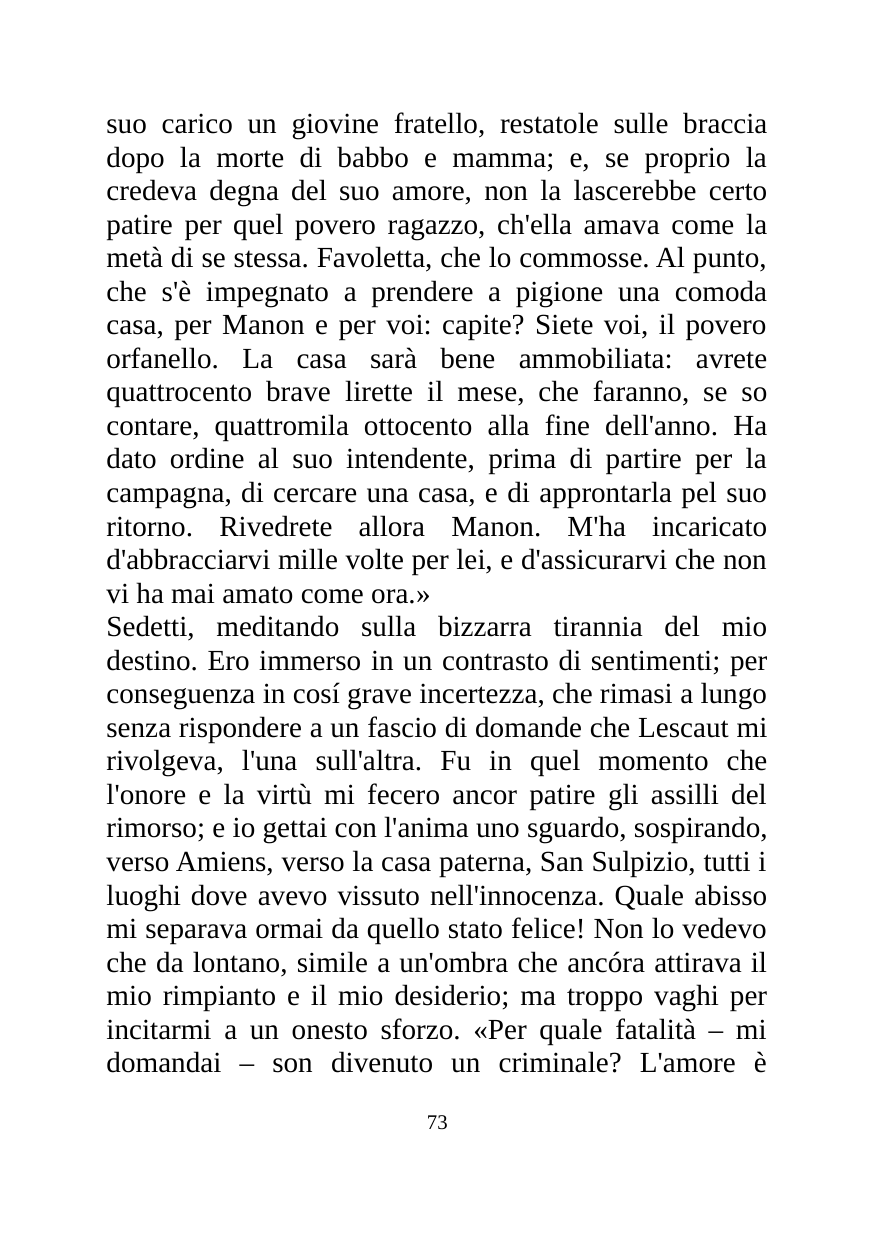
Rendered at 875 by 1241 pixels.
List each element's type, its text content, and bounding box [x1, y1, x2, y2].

text Sedetti, meditando sulla bizzarra tirannia del mio destino. Ero immerso in un contrasto di sentimenti; per conseguenza in cosí grave incertezza, che rimasi a lungo senza rispondere a un fascio di domande che Lescaut mi rivolgeva, l'una sull'altra. Fu in quel momento che l'onore e la virtù mi fecero ancor patire gli assilli del rimorso; e io gettai con l'anima uno sguardo, sospirando, verso Amiens, verso la casa paterna, San Sulpizio, tutti i luoghi dove avevo vissuto nell'innocenza. Quale abisso mi separava ormai da quello stato felice! Non lo vedevo che da lontano, simile a un'ombra che ancóra attirava il mio rimpianto e il mio desiderio; ma troppo vaghi per incitarmi a un onesto sforzo. «Per quale fatalità ‒ mi domandai ‒ son divenuto un criminale? L'amore è [106, 609, 768, 1079]
text suo carico un giovine fratello, restatole sulle braccia dopo la morte di babbo e mamma; e, se proprio la credeva degna del suo amore, non la lascerebbe certo patire per quel povero ragazzo, ch'ella amava come la metà di se stessa. Favoletta, che lo commosse. Al punto, che s'è impegnato a prendere a pigione una comoda casa, per Manon e per voi: capite? Siete voi, il povero orfanello. La casa sarà bene ammobiliata: avrete quattrocento brave lirette il mese, che faranno, se so contare, quattromila ottocento alla fine dell'anno. Ha dato ordine al suo intendente, prima di partire per la campagna, di cercare una casa, e di approntarla pel suo ritorno. Rivedrete allora Manon. M'ha incaricato d'abbracciarvi mille volte per lei, e d'assicurarvi che non vi ha mai amato come ora.» [106, 106, 768, 609]
